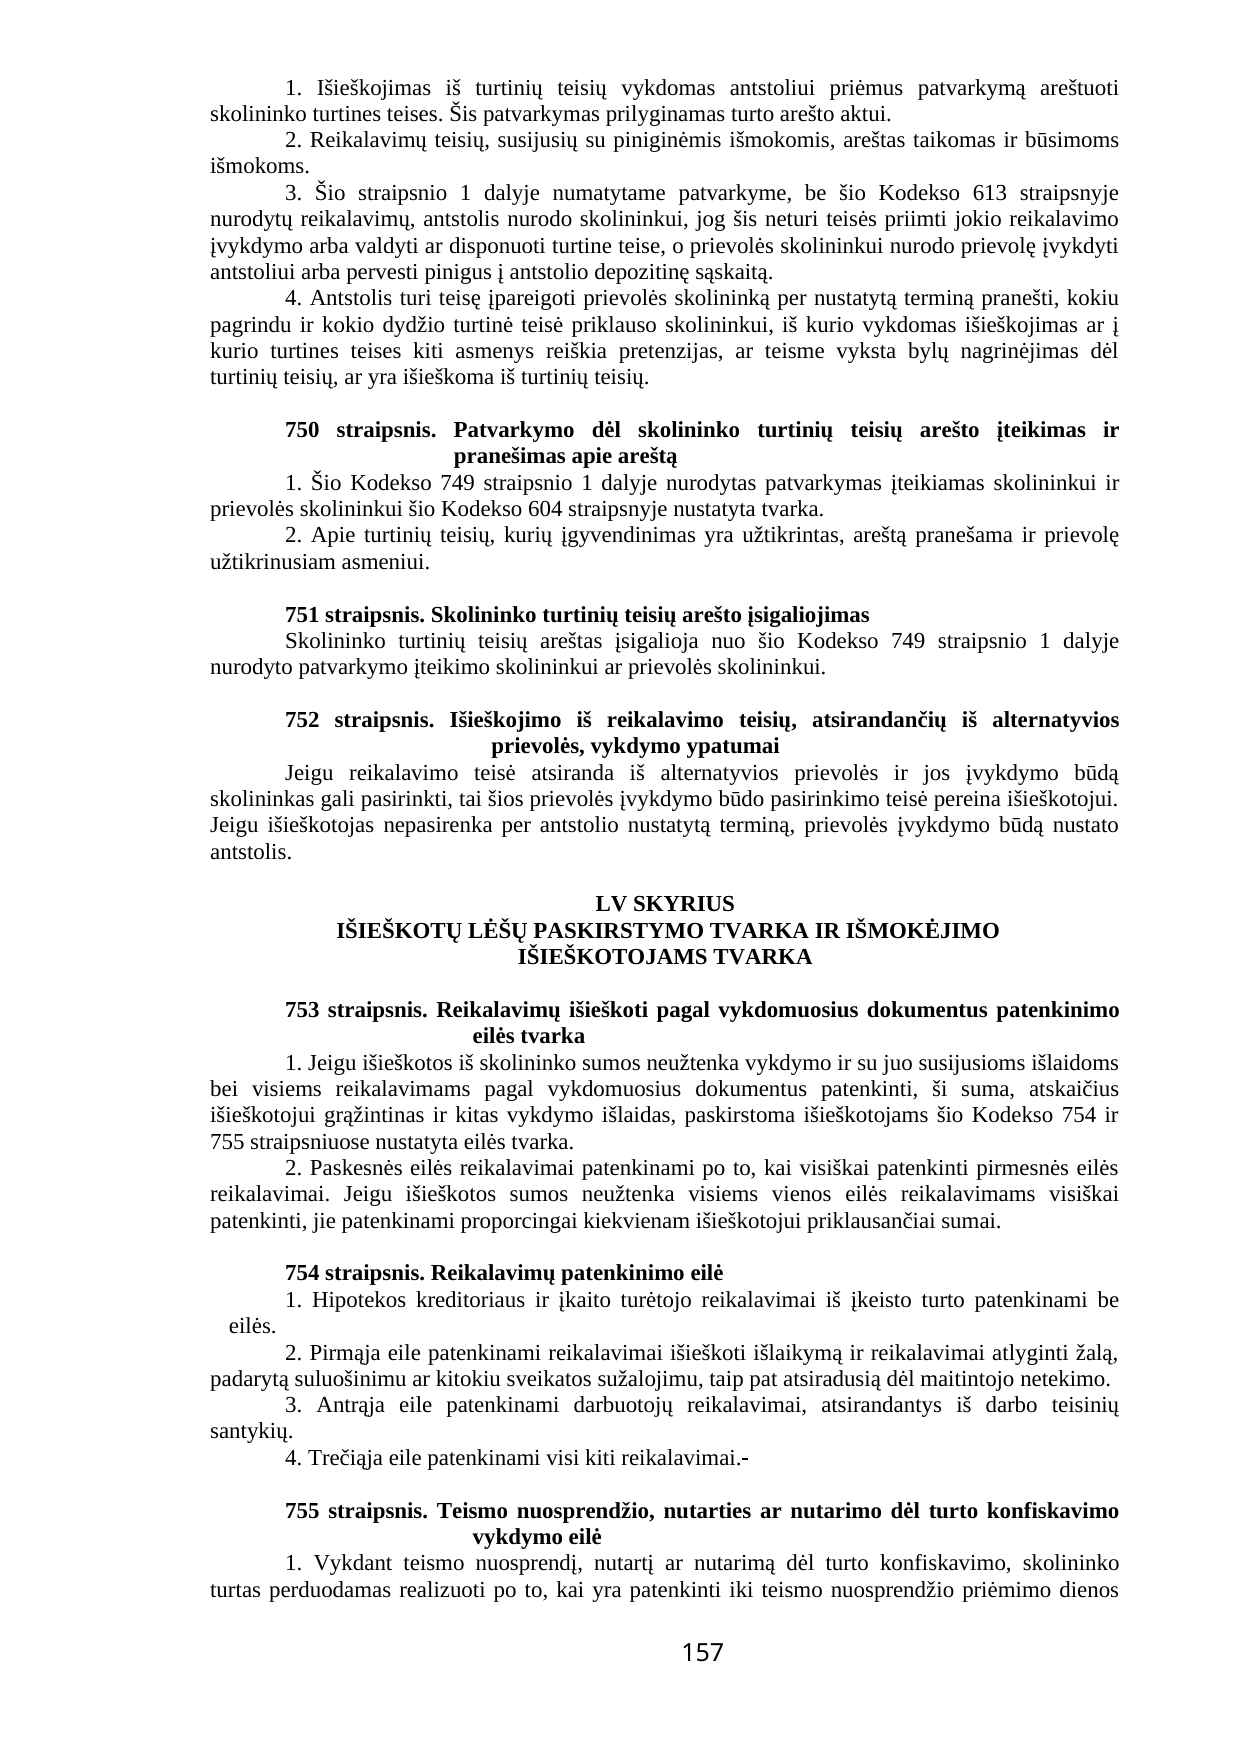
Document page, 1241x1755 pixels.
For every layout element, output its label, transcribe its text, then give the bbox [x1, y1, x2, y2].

text 1. Jeigu išieškotos iš skolininko sumos neužtenka vykdymo ir su juo susijusioms išlaidoms bei visiems reikalavimams pagal vykdomuosius dokumentus patenkinti, ši suma, atskaičius išieškotojui grąžintinas ir kitas vykdymo išlaidas, paskirstoma išieškotojams šio Kodekso 754 ir 755 straipsniuose nustatyta eilės tvarka. [210, 1049, 1120, 1154]
text LV SKYRIUS [210, 891, 1120, 917]
text 1. Vykdant teismo nuosprendį, nutartį ar nutarimą dėl turto konfiskavimo, skolininko turtas perduodamas realizuoti po to, kai yra patenkinti iki teismo nuosprendžio priėmimo dienos [210, 1549, 1120, 1602]
text 4. Antstolis turi teisę įpareigoti prievolės skolininką per nustatytą terminą pranešti, kokiu pagrindu ir kokio dydžio turtinė teisė priklauso skolininkui, iš kurio vykdomas išieškojimas ar į kurio turtines teises kiti asmenys reiškia pretenzijas, ar teisme vyksta bylų nagrinėjimas dėl turtinių teisių, ar yra išieškoma iš turtinių teisių. [210, 284, 1120, 390]
text IŠIEŠKOTŲ LĖŠŲ PASKIRSTYMO TVARKA IR IŠMOKĖJIMO [210, 917, 1120, 943]
text 751 straipsnis. Skolininko turtinių teisių arešto įsigaliojimas [210, 601, 1120, 627]
text 753 straipsnis. Reikalavimų išieškoti pagal vykdomuosius dokumentus patenkinimo eilės tvarka [285, 996, 1120, 1049]
text 755 straipsnis. Teismo nuosprendžio, nutarties ar nutarimo dėl turto konfiskavimo vykdymo eilė [285, 1497, 1120, 1549]
text Jeigu reikalavimo teisė atsiranda iš alternatyvios prievolės ir jos įvykdymo būdą skolininkas gali pasirinkti, tai šios prievolės įvykdymo būdo pasirinkimo teisė pereina išieškotojui. Jeigu išieškotojas nepasirenka per antstolio nustatytą terminą, prievolės įvykdymo būdą nustato antstolis. [210, 759, 1120, 864]
text 1. Hipotekos kreditoriaus ir įkaito turėtojo reikalavimai iš įkeisto turto patenkinami be eilės. [229, 1286, 1120, 1338]
text 2. Apie turtinių teisių, kurių įgyvendinimas yra užtikrintas, areštą pranešama ir prievolę užtikrinusiam asmeniui. [210, 522, 1120, 574]
text 3. Šio straipsnio 1 dalyje numatytame patvarkyme, be šio Kodekso 613 straipsnyje nurodytų reikalavimų, antstolis nurodo skolininkui, jog šis neturi teisės priimti jokio reikalavimo įvykdymo arba valdyti ar disponuoti turtine teise, o prievolės skolininkui nurodo prievolę įvykdyti antstoliui arba pervesti pinigus į antstolio depozitinę sąskaitą. [210, 179, 1120, 284]
text IŠIEŠKOTOJAMS TVARKA [210, 943, 1120, 969]
text 752 straipsnis. Išieškojimo iš reikalavimo teisių, atsirandančių iš alternatyvios prievolės, vykdymo ypatumai [285, 706, 1120, 759]
text 2. Reikalavimų teisių, susijusių su piniginėmis išmokomis, areštas taikomas ir būsimoms išmokoms. [210, 126, 1120, 179]
text Skolininko turtinių teisių areštas įsigalioja nuo šio Kodekso 749 straipsnio 1 dalyje nurodyto patvarkymo įteikimo skolininkui ar prievolės skolininkui. [210, 627, 1120, 680]
text 3. Antrąja eile patenkinami darbuotojų reikalavimai, atsirandantys iš darbo teisinių santykių. [210, 1391, 1120, 1444]
text 754 straipsnis. Reikalavimų patenkinimo eilė [210, 1259, 1120, 1286]
text 2. Pirmąja eile patenkinami reikalavimai išieškoti išlaikymą ir reikalavimai atlyginti žalą, padarytą suluošinimu ar kitokiu sveikatos sužalojimu, taip pat atsiradusią dėl maitintojo netekimo. [210, 1338, 1120, 1391]
text 1. Išieškojimas iš turtinių teisių vykdomas antstoliui priėmus patvarkymą areštuoti skolininko turtines teises. Šis patvarkymas prilyginamas turto arešto aktui. [210, 73, 1120, 126]
text 750 straipsnis. Patvarkymo dėl skolininko turtinių teisių arešto įteikimas ir pranešimas apie areštą [285, 416, 1120, 469]
text 1. Šio Kodekso 749 straipsnio 1 dalyje nurodytas patvarkymas įteikiamas skolininkui ir prievolės skolininkui šio Kodekso 604 straipsnyje nustatyta tvarka. [210, 469, 1120, 522]
text 2. Paskesnės eilės reikalavimai patenkinami po to, kai visiškai patenkinti pirmesnės eilės reikalavimai. Jeigu išieškotos sumos neužtenka visiems vienos eilės reikalavimams visiškai patenkinti, jie patenkinami proporcingai kiekvienam išieškotojui priklausančiai sumai. [210, 1154, 1120, 1233]
text 4. Trečiąja eile patenkinami visi kiti reikalavimai. [210, 1444, 1120, 1470]
